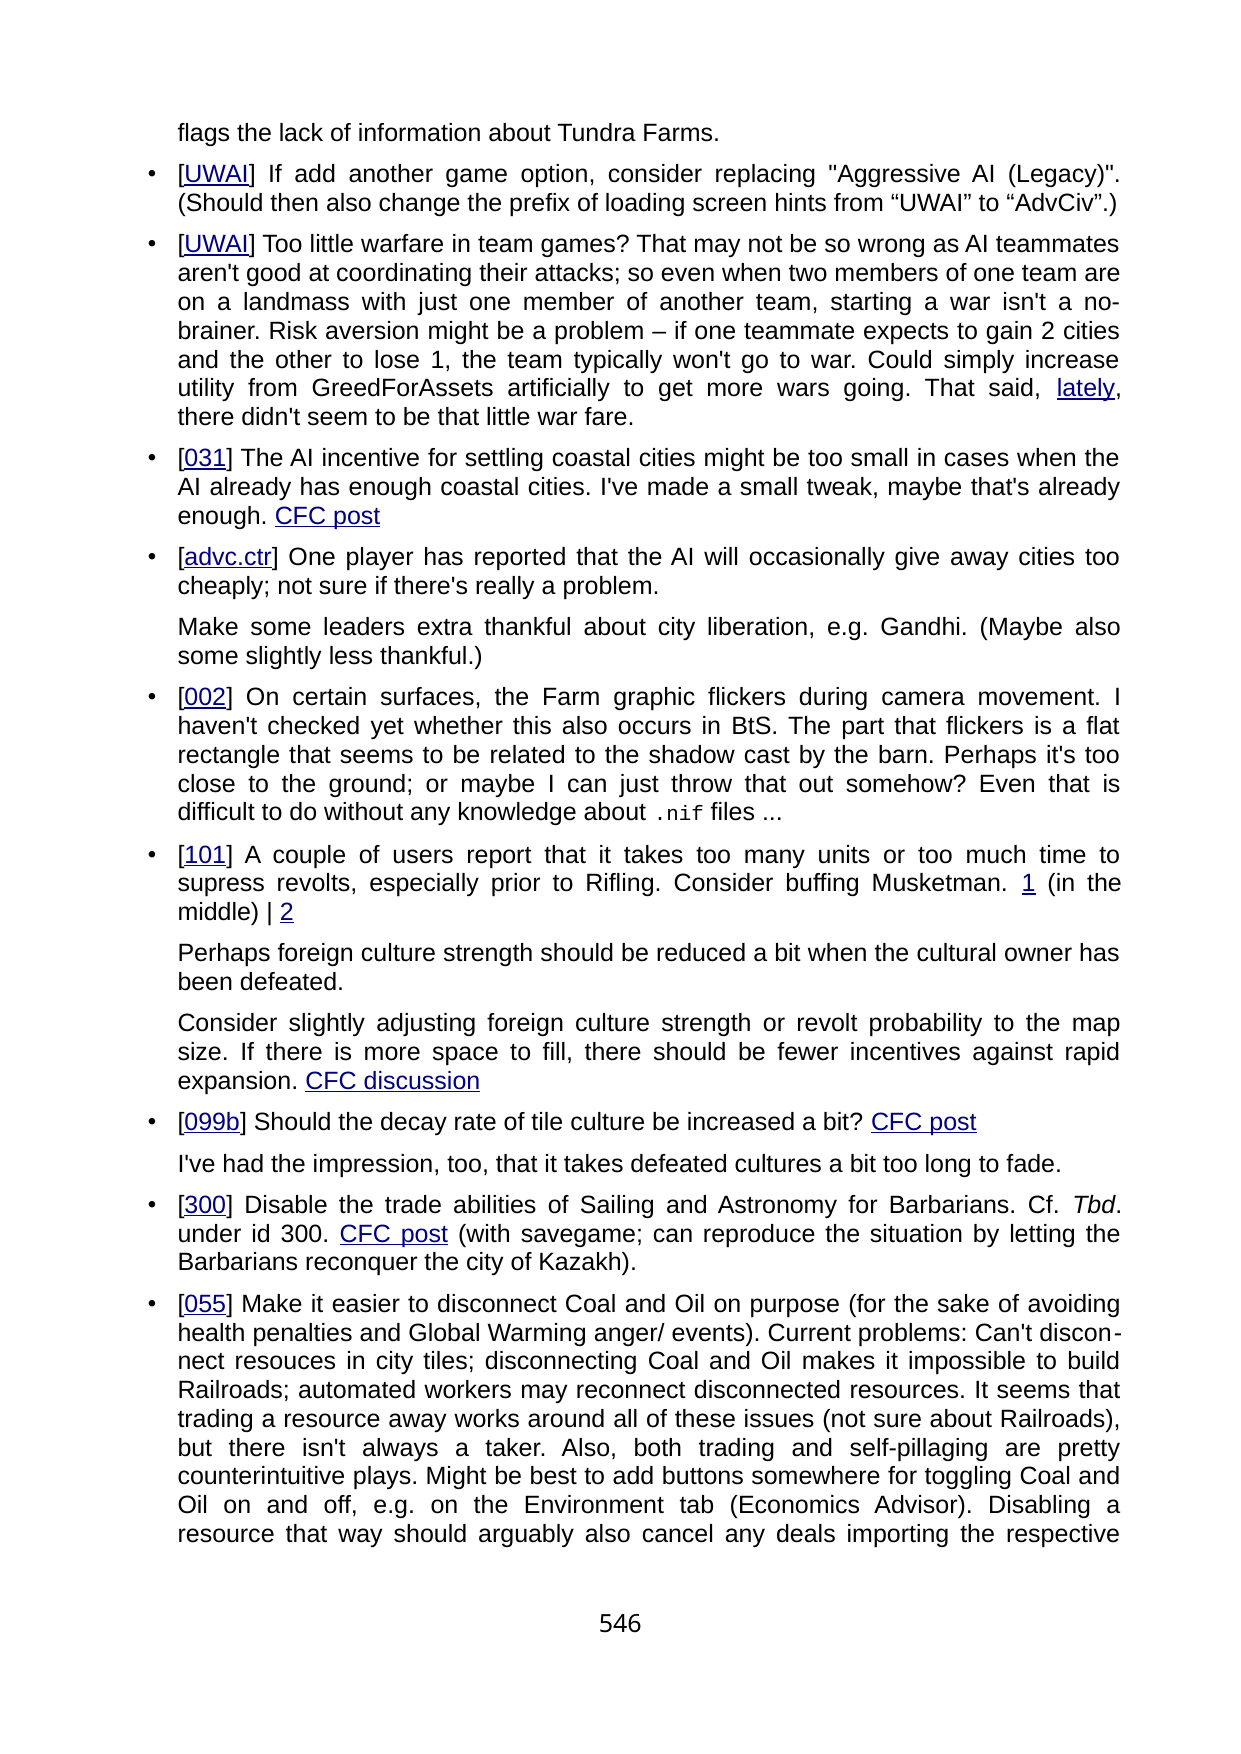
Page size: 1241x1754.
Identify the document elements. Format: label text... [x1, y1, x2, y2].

list Make some leaders extra thankful about city liberation, e.g. Gandhi. (Maybe also some slightly less thankful.) [148, 612, 1122, 670]
list [advc.ctr] One player has reported that the AI will occasionally give away cities too cheaply; not sure if there's really a problem. [148, 542, 1122, 600]
list [002] On certain surfaces, the Farm graphic flickers during camera movement. I haven't checked yet whether this also occurs in BtS. The part that flickers is a flat rectangle that seems to be related to the shadow cast by the barn. Perhaps it's too close to the ground; or maybe I can just throw that out somehow? Even that is difficult to do without any knowledge about .nif files ... [148, 682, 1122, 827]
list [101] A couple of users report that it takes too many units or too much time to supress revolts, especially prior to Rifling. Consider buffing Musketman. 1 (in the middle) | 2 [148, 839, 1122, 926]
list [UWAI] Too little warfare in team games? That may not be so wrong as AI teammates aren't good at coordinating their attacks; so even when two members of one team are on a landmass with just one member of another team, starting a war isn't a no-brainer. Risk aversion might be a problem – if one teammate expects to gain 2 cities and the other to lose 1, the team typically won't go to war. Could simply increase utility from GreedForAssets artificially to get more wars going. That said, lately, there didn't seem to be that little war fare. [148, 229, 1122, 431]
list flags the lack of information about Tundra Farms. [148, 118, 1122, 147]
list Consider slightly adjusting foreign culture strength or revolt probability to the map size. If there is more space to fill, there should be fewer incentives against rapid expansion. CFC discussion [148, 1008, 1122, 1095]
list Perhaps foreign culture strength should be reduced a bit when the cultural owner has been defeated. [148, 938, 1122, 996]
list [031] The AI incentive for settling coastal cities might be too small in cases when the AI already has enough coastal cities. I've made a small tweak, maybe that's already enough. CFC post [148, 443, 1122, 530]
list [055] Make it easier to disconnect Coal and Oil on purpose (for the sake of avoiding health penalties and Global Warming anger/ events). Current problems: Can't discon­nect resouces in city tiles; disconnecting Coal and Oil makes it impossible to build Railroads; automated workers may reconnect disconnected resources. It seems that trading a resource away works around all of these issues (not sure about Railroads), but there isn't always a taker. Also, both trading and self-pillaging are pretty counterintuitive plays. Might be best to add buttons somewhere for toggling Coal and Oil on and off, e.g. on the Environment tab (Economics Advisor). Disabling a resource that way should arguably also cancel any deals importing the respective [148, 1289, 1122, 1547]
list [UWAI] If add another game option, consider replacing "Aggressive AI (Legacy)". (Should then also change the prefix of loading screen hints from “UWAI” to “AdvCiv”.) [148, 159, 1122, 217]
list [300] Disable the trade abilities of Sailing and Astronomy for Barbarians. Cf. Tbd. under id 300. CFC post (with savegame; can reproduce the situation by letting the Barbarians reconquer the city of Kazakh). [148, 1190, 1122, 1276]
list [099b] Should the decay rate of tile culture be increased a bit? CFC post [148, 1107, 1122, 1136]
list I've had the impression, too, that it takes defeated cultures a bit too long to fade. [148, 1148, 1122, 1177]
